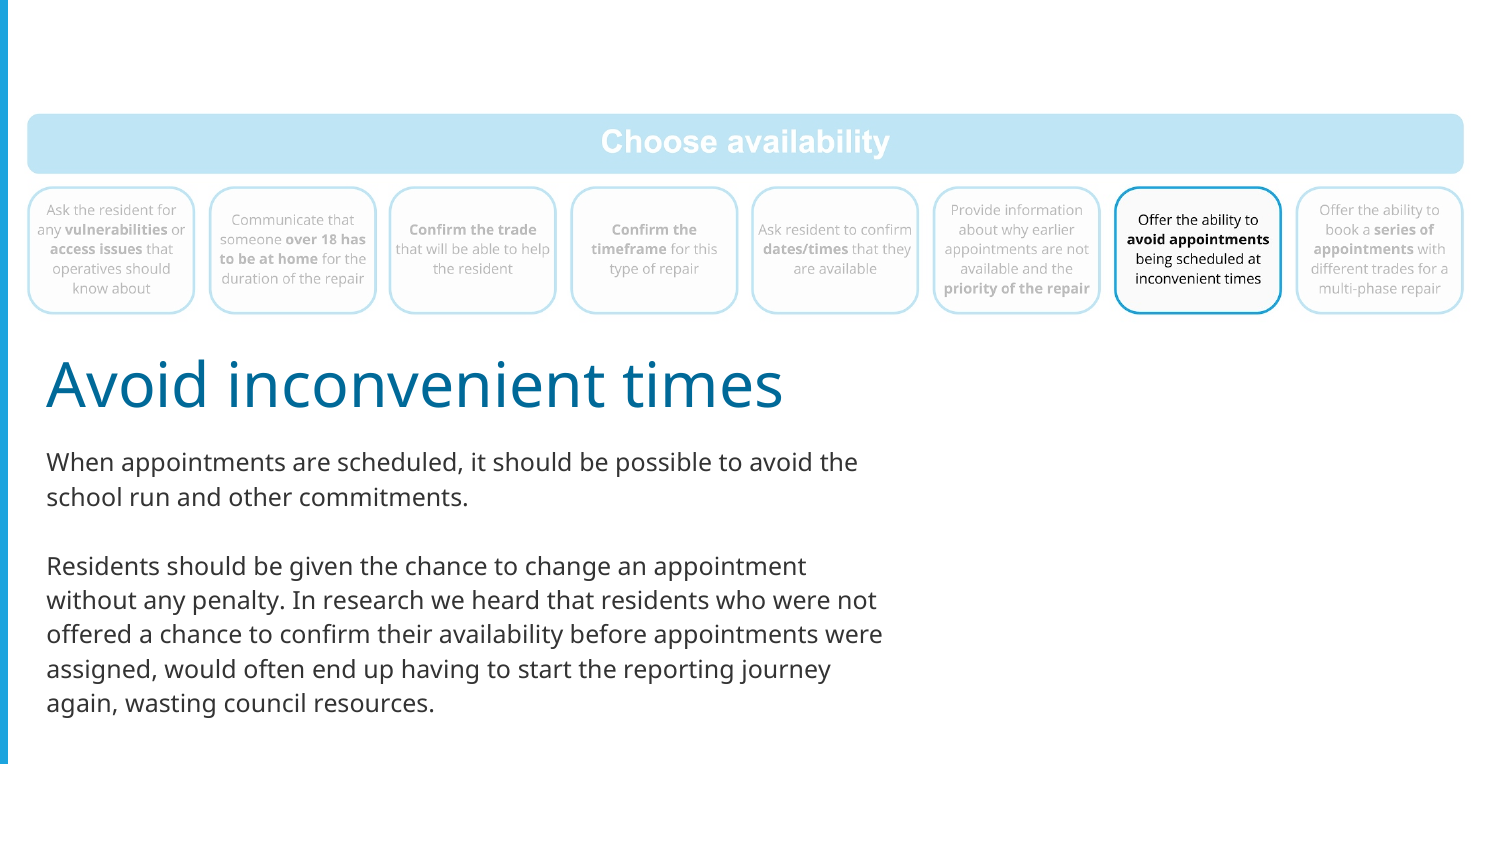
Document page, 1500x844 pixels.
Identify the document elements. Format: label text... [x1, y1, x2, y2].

picture [905, 183, 1475, 415]
text_box Avoid inconvenient times [31, 330, 905, 427]
text_box [25, 107, 1475, 330]
picture [24, 14, 1475, 415]
text_box When appointments are scheduled, it should be possible to avoid the school run and other commitments. Residents should be given the chance to change an appointment without any penalty. In research we heard that residents who were not offered a chance to confirm their availability before appointments were assigned, would often end up having to start the reporting journey again, wasting council resources. [31, 427, 905, 693]
